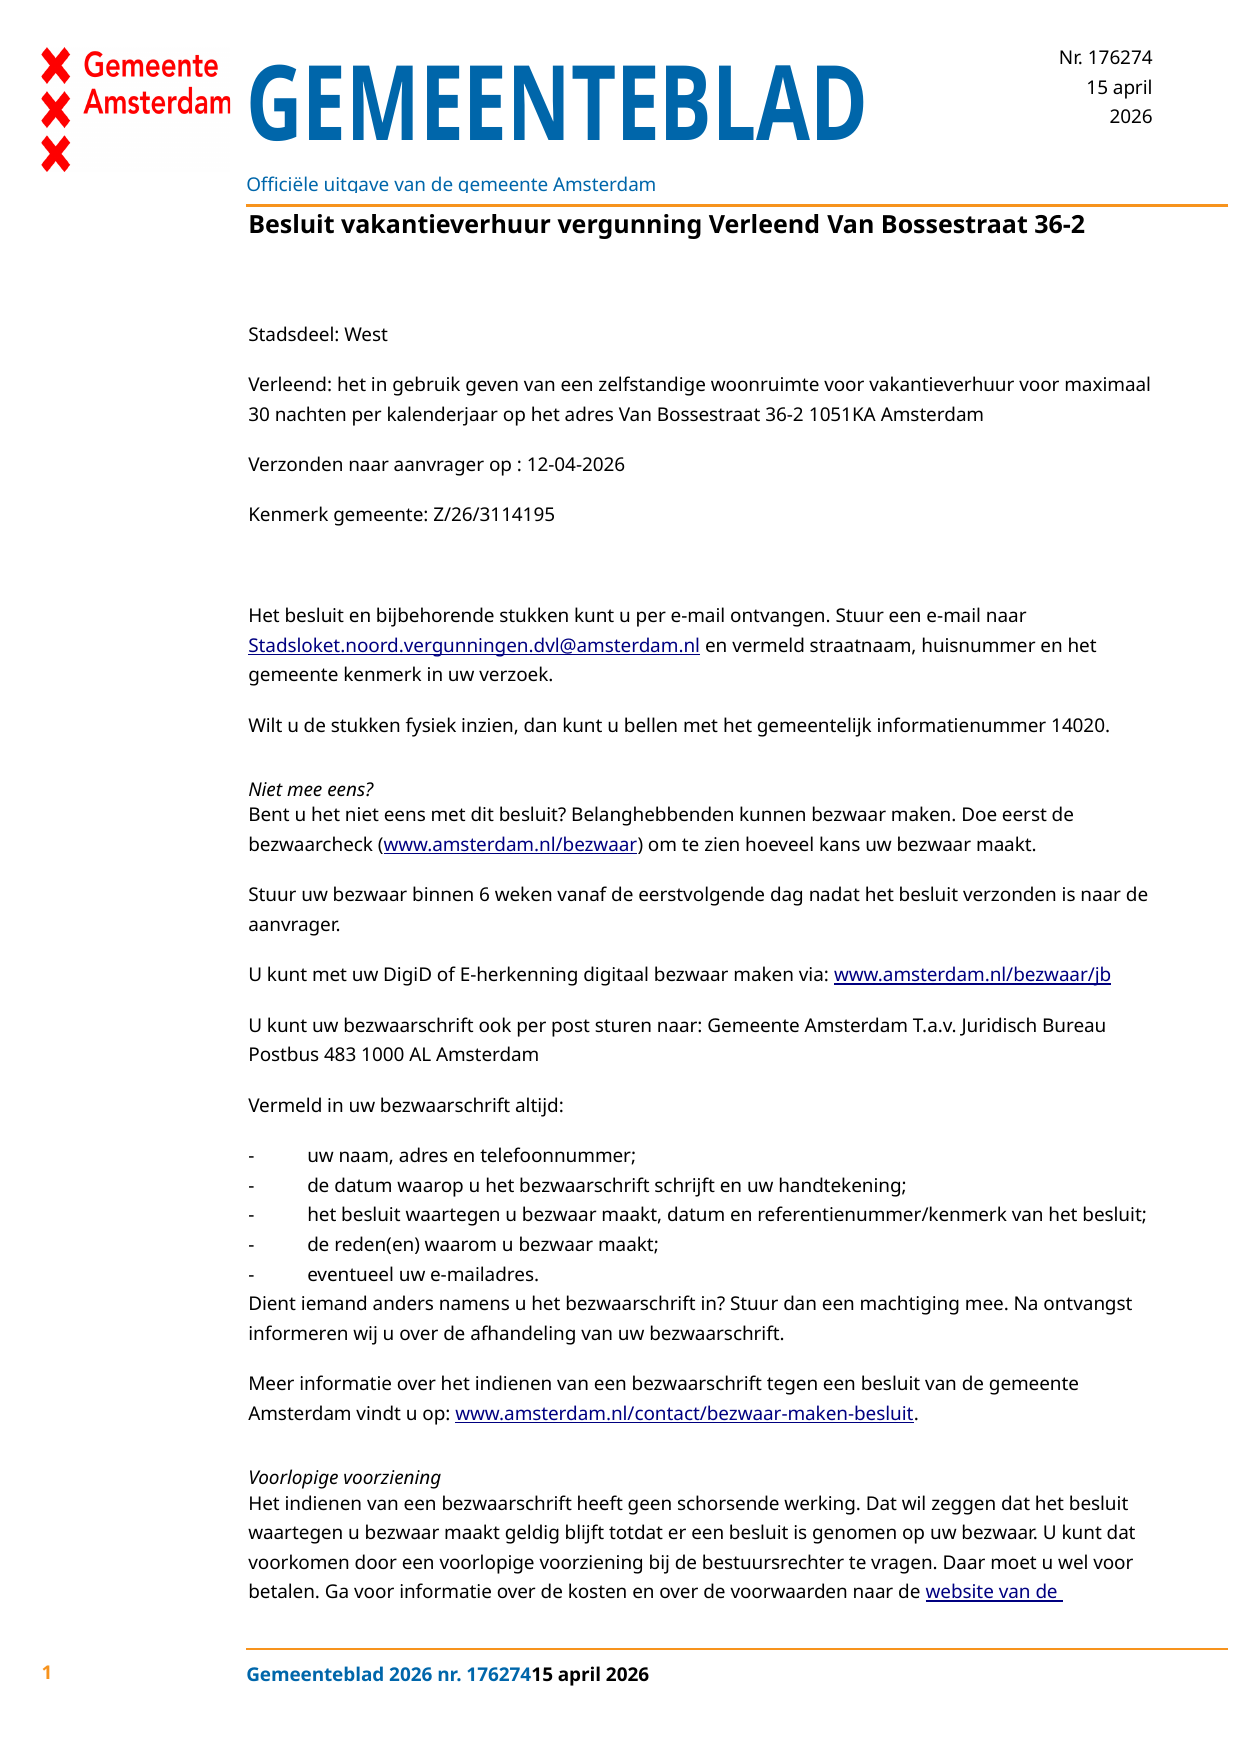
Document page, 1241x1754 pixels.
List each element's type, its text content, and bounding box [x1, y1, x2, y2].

text Bent u het niet eens met dit besluit? Belanghebbenden kunnen bezwaar maken. Doe eerst de bezwaarcheck (www.amsterdam.nl/bezwaar) om te zien hoeveel kans uw bezwaar maakt. [248, 802, 1152, 857]
text Dient iemand anders namens u het bezwaarschrift in? Stuur dan een machtiging mee. Na ontvangst informeren wij u over de afhandeling van uw bezwaarschrift. [248, 1290, 1152, 1346]
list de reden(en) waarom u bezwaar maakt; [248, 1231, 1152, 1257]
text Vermeld in uw bezwaarschrift altijd: [248, 1092, 1152, 1118]
picture [41, 47, 231, 172]
text Stadsdeel: West [248, 321, 1152, 346]
text Het indienen van een bezwaarschrift heeft geen schorsende werking. Dat wil zeggen dat het besluit waartegen u bezwaar maakt geldig blijft totdat er een besluit is genomen op uw bezwaar. U kunt dat voorkomen door een voorlopige voorziening bij de bestuursrechter te vragen. Daar moet u wel voor betalen. Ga voor informatie over de kosten en over de voorwaarden naar de website van de [248, 1490, 1152, 1604]
text Verleend: het in gebruik geven van een zelfstandige woonruimte voor vakantieverhuur voor maximaal 30 nachten per kalenderjaar op het adres Van Bossestraat 36-2 1051KA Amsterdam [248, 371, 1152, 426]
text Meer informatie over het indienen van een bezwaarschrift tegen een besluit van de gemeente Amsterdam vindt u op: www.amsterdam.nl/contact/bezwaar-maken-besluit. [248, 1370, 1152, 1426]
text Wilt u de stukken fysiek inzien, dan kunt u bellen met het gemeentelijk informatienummer 14020. [248, 712, 1152, 738]
text U kunt uw bezwaarschrift ook per post sturen naar: Gemeente Amsterdam T.a.v. Juridisch Bureau Postbus 483 1000 AL Amsterdam [248, 1012, 1152, 1067]
text Het besluit en bijbehorende stukken kunt u per e-mail ontvangen. Stuur een e-mail naar Stadsloket.noord.vergunningen.dvl@amsterdam.nl en vermeld straatnaam, huisnummer en het gemeente kenmerk in uw verzoek. [248, 602, 1152, 687]
text Kenmerk gemeente: Z/26/3114195 [248, 502, 1152, 527]
text Voorlopige voorziening [248, 1464, 1152, 1490]
text U kunt met uw DigiD of E-herkenning digitaal bezwaar maken via: www.amsterdam.nl/bezwaar/jb [248, 962, 1152, 987]
list het besluit waartegen u bezwaar maakt, datum en referentienummer/kenmerk van het besluit; [248, 1202, 1152, 1227]
list eventueel uw e-mailadres. [248, 1261, 1152, 1287]
list de datum waarop u het bezwaarschrift schrijft en uw handtekening; [248, 1172, 1152, 1198]
text Verzonden naar aanvrager op : 12-04-2026 [248, 451, 1152, 477]
text Besluit vakantieverhuur vergunning Verleend Van Bossestraat 36-2 [248, 207, 1152, 241]
text Stuur uw bezwaar binnen 6 weken vanaf de eerstvolgende dag nadat het besluit verzonden is naar de aanvrager. [248, 882, 1152, 937]
list uw naam, adres en telefoonnummer; [248, 1142, 1152, 1168]
text Niet mee eens? [248, 776, 1152, 802]
